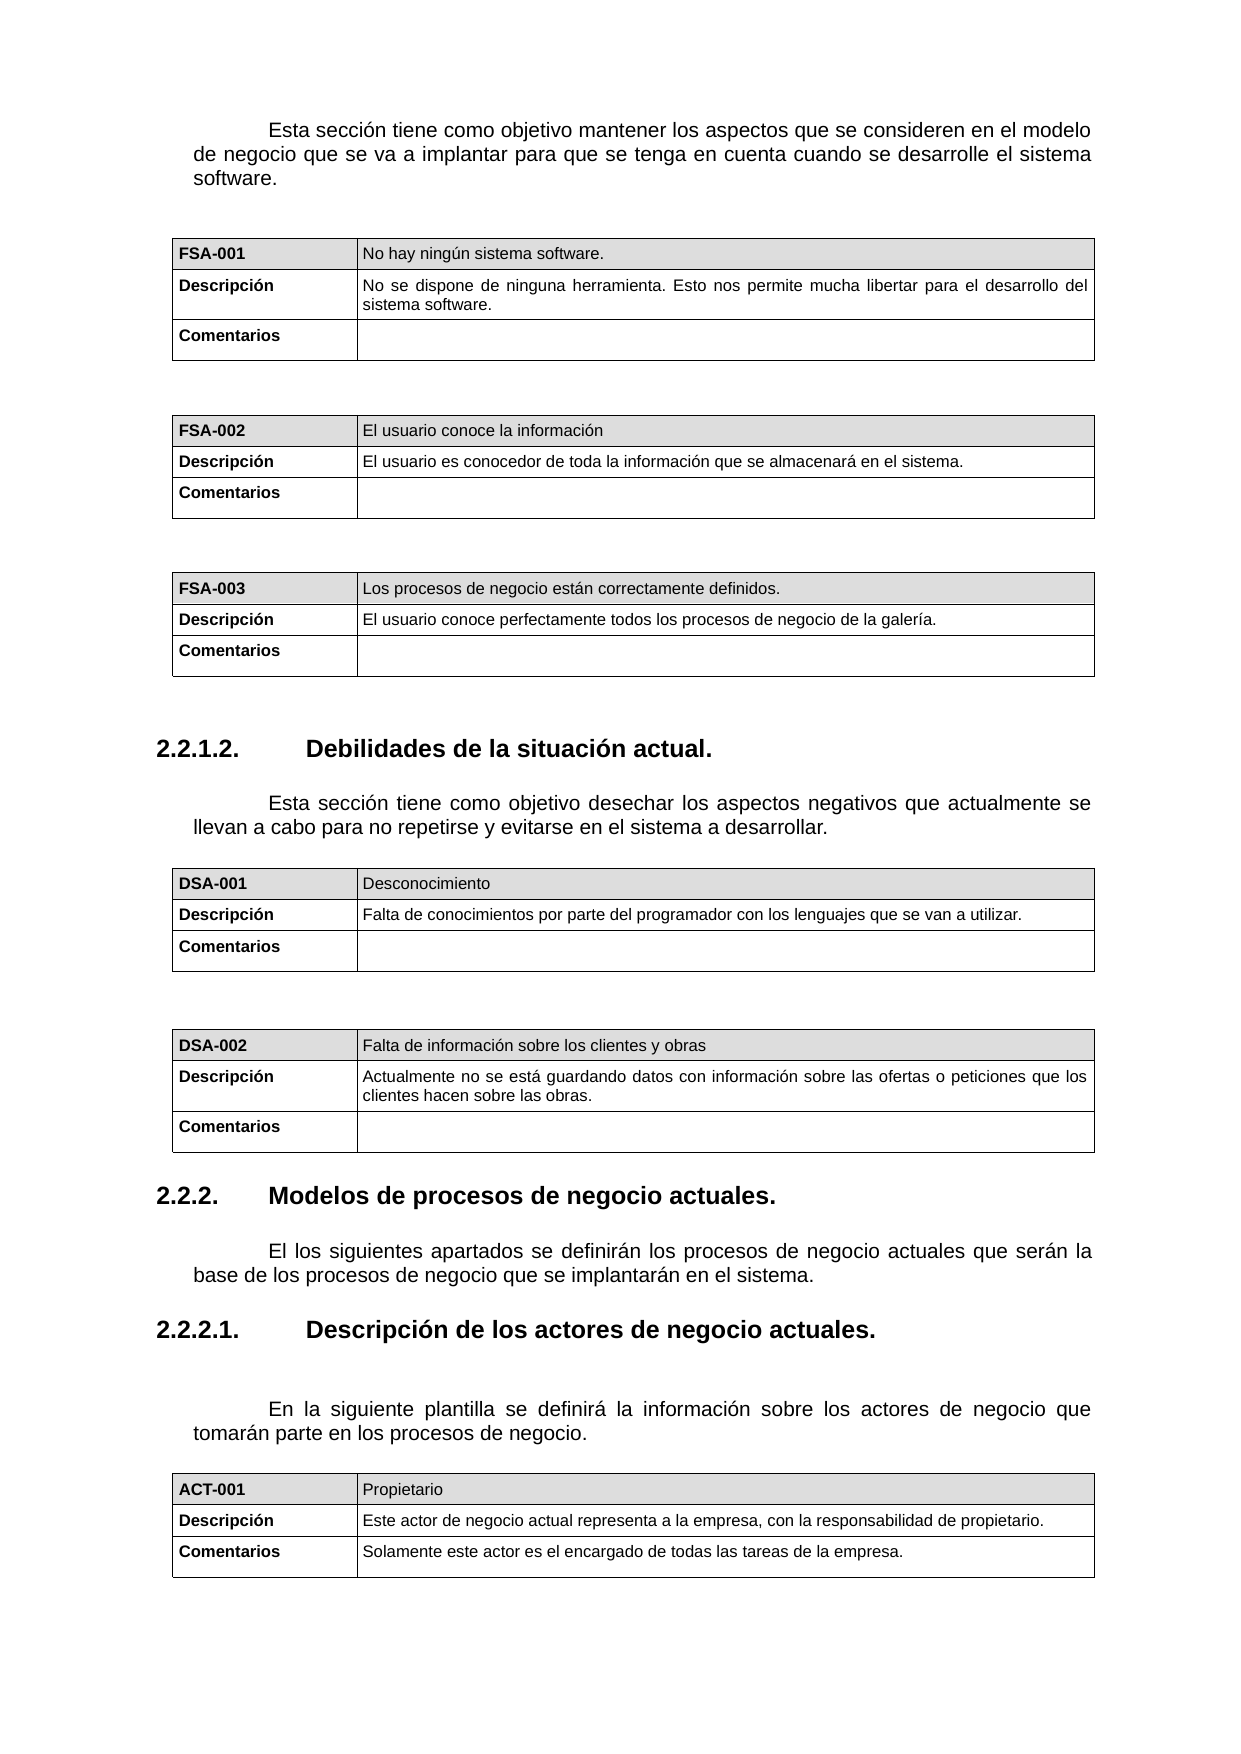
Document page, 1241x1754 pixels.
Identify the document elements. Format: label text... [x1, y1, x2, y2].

table_cell Comentarios [173, 1112, 357, 1152]
table_cell [358, 320, 1094, 360]
table_cell [358, 636, 1094, 676]
table_header Desconocimiento [358, 869, 1094, 899]
table_header ACT-001 [173, 1474, 357, 1504]
table_header Falta de información sobre los clientes y obras [358, 1030, 1094, 1060]
table_header El usuario conoce la información [358, 416, 1094, 446]
table_cell Descripción [173, 1061, 357, 1111]
text Esta sección tiene como objetivo desechar los aspectos negativos que actualmente se llevan a cabo para no repetirse y evitarse en el sistema a desarrollar. [193, 791, 1093, 839]
table_cell Descripción [173, 605, 357, 634]
table_header FSA-003 [173, 573, 357, 603]
table_header Propietario [358, 1474, 1094, 1504]
table_cell Descripción [173, 447, 357, 477]
table_cell No se dispone de ninguna herramienta. Esto nos permite mucha libertar para el desarrollo del sistema software. [358, 270, 1094, 319]
table_cell El usuario conoce perfectamente todos los procesos de negocio de la galería. [358, 605, 1094, 634]
list Descripción de los actores de negocio actuales. [156, 1315, 1093, 1344]
table_cell Este actor de negocio actual representa a la empresa, con la responsabilidad de propietario. [358, 1505, 1094, 1536]
table_header FSA-001 [173, 239, 357, 269]
table_cell Comentarios [173, 320, 357, 360]
text Esta sección tiene como objetivo mantener los aspectos que se consideren en el modelo de negocio que se va a implantar para que se tenga en cuenta cuando se desarrolle el sistema software. [193, 118, 1093, 190]
table_cell Falta de conocimientos por parte del programador con los lenguajes que se van a utilizar. [358, 900, 1094, 930]
text El los siguientes apartados se definirán los procesos de negocio actuales que serán la base de los procesos de negocio que se implantarán en el sistema. [193, 1238, 1093, 1286]
table_cell El usuario es conocedor de toda la información que se almacenará en el sistema. [358, 447, 1094, 477]
table_cell Comentarios [173, 478, 357, 518]
table_header FSA-002 [173, 416, 357, 446]
table_cell Solamente este actor es el encargado de todas las tareas de la empresa. [358, 1537, 1094, 1577]
table_header DSA-001 [173, 869, 357, 899]
table_header Los procesos de negocio están correctamente definidos. [358, 573, 1094, 603]
table_cell Comentarios [173, 931, 357, 971]
table_cell Descripción [173, 270, 357, 319]
text En la siguiente plantilla se definirá la información sobre los actores de negocio que tomarán parte en los procesos de negocio. [193, 1373, 1093, 1444]
list Debilidades de la situación actual. [156, 734, 1093, 762]
table_cell Actualmente no se está guardando datos con información sobre las ofertas o peticiones que los clientes hacen sobre las obras. [358, 1061, 1094, 1111]
table_header DSA-002 [173, 1030, 357, 1060]
table_cell [358, 931, 1094, 971]
table_cell Comentarios [173, 1537, 357, 1577]
table_cell Comentarios [173, 636, 357, 676]
table_header No hay ningún sistema software. [358, 239, 1094, 269]
table_cell Descripción [173, 900, 357, 930]
table_cell Descripción [173, 1505, 357, 1536]
list Modelos de procesos de negocio actuales. [156, 1181, 1093, 1210]
table_cell [358, 478, 1094, 518]
table_cell [358, 1112, 1094, 1152]
